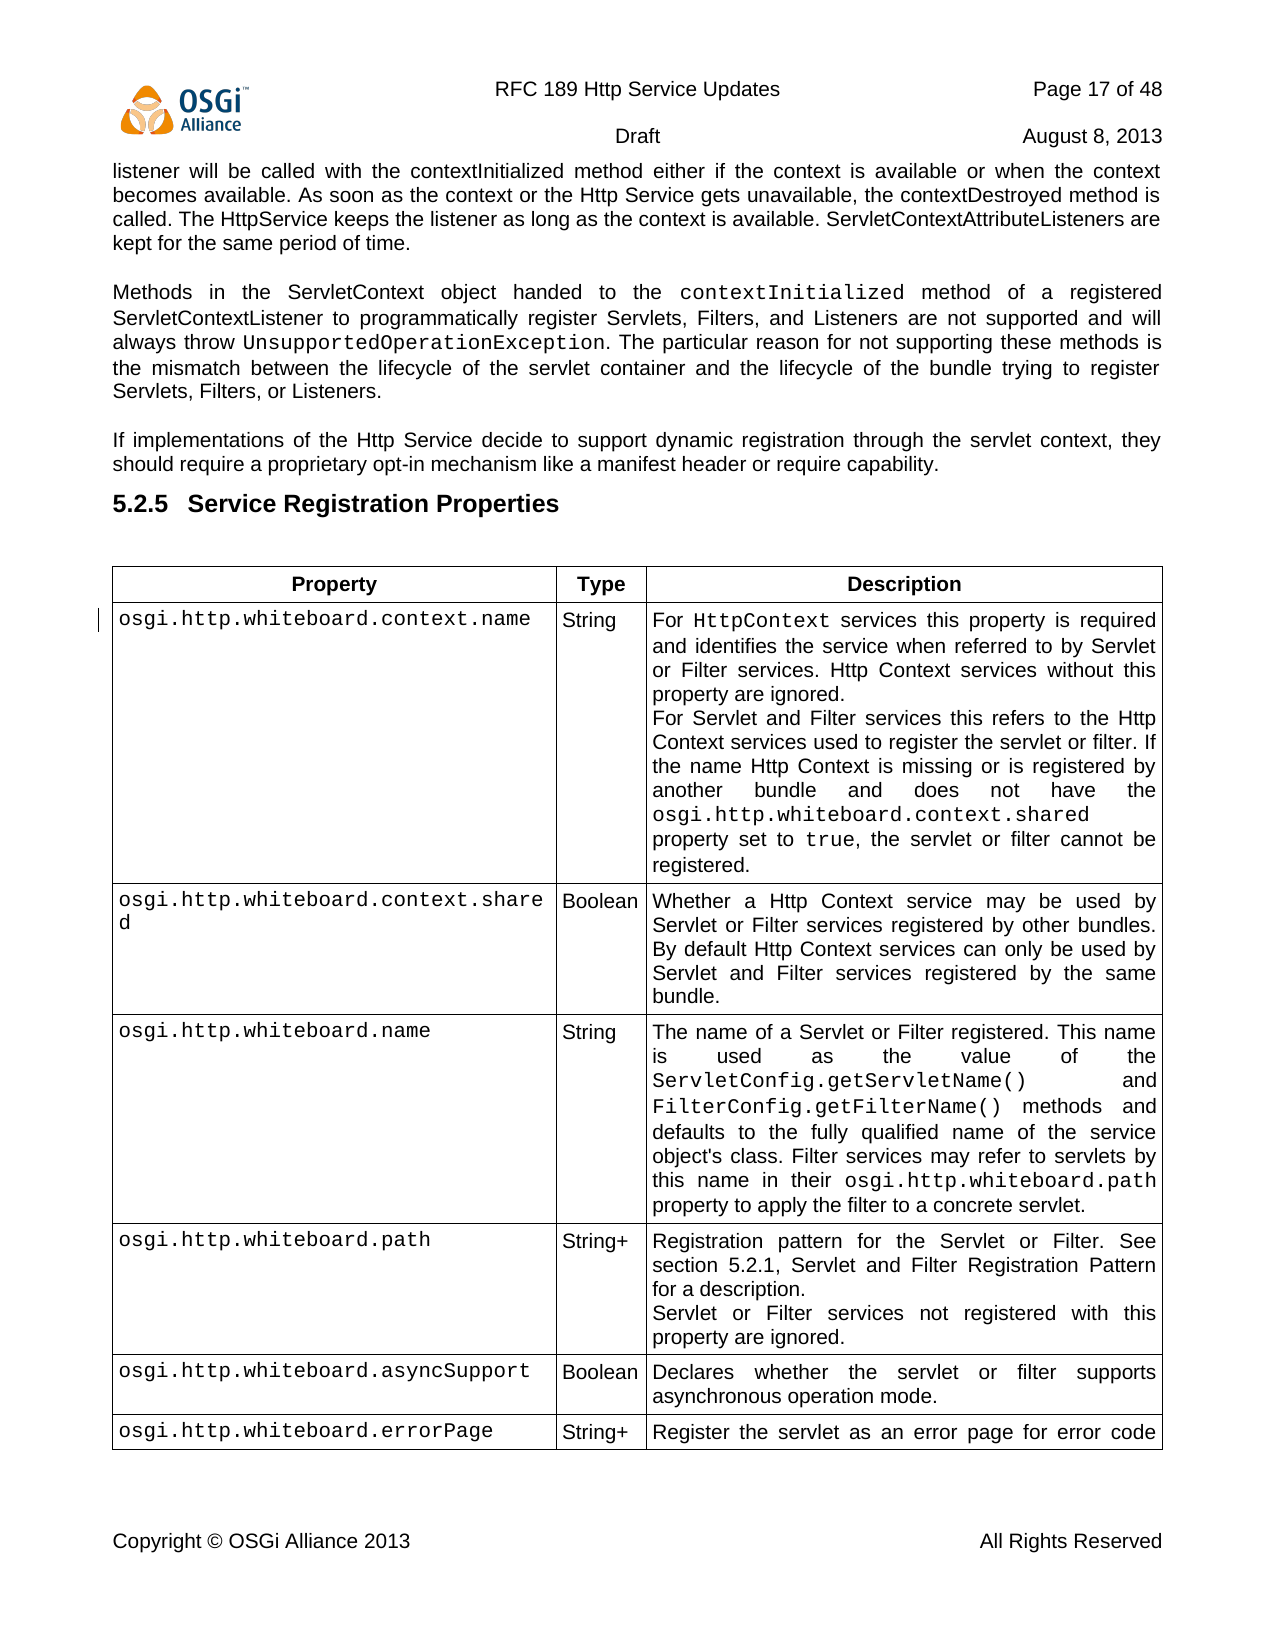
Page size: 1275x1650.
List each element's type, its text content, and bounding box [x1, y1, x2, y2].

table_header Property [113, 567, 556, 602]
text listener will be called with the contextInitialized method either if the context is available or when the context becomes available. As soon as the context or the Http Service gets unavailable, the contextDestroyed method is called. The HttpService keeps the listener as long as the context is available. ServletContextAttributeListeners are kept for the same period of time. [112, 159, 1162, 255]
table_cell osgi.http.whiteboard.context.name [113, 603, 556, 883]
table_cell osgi.http.whiteboard.path [113, 1224, 556, 1354]
table_cell osgi.http.whiteboard.asyncSupport [113, 1355, 556, 1414]
table_header Description [647, 567, 1162, 602]
table_cell Boolean [557, 884, 646, 1014]
table_cell String+ [557, 1224, 646, 1354]
table_cell osgi.http.whiteboard.errorPage [113, 1415, 556, 1449]
table_cell Registration pattern for the Servlet or Filter. See section , Servlet and Filter Registration Pattern for a description. Servlet or Filter services not registered with this property are ignored. [647, 1224, 1162, 1354]
table_cell Register the servlet as an error page for error code [647, 1415, 1162, 1449]
text If implementations of the Http Service decide to support dynamic registration through the servlet context, they should require a proprietary opt-in mechanism like a manifest header or require capability. [112, 428, 1162, 476]
table_cell Whether a Http Context service may be used by Servlet or Filter services registered by other bundles. By default Http Context services can only be used by Servlet and Filter services registered by the same bundle. [647, 884, 1162, 1014]
subtitle Service Registration Properties [112, 489, 1162, 517]
table_cell osgi.http.whiteboard.context.shared [113, 884, 556, 1014]
text Methods in the ServletContext object handed to the contextInitialized method of a registered ServletContextListener to programmatically register Servlets, Filters, and Listeners are not supported and will always throw UnsupportedOperationException. The particular reason for not supporting these methods is the mismatch between the lifecycle of the servlet container and the lifecycle of the bundle trying to register Servlets, Filters, or Listeners. [112, 280, 1162, 403]
table_header Type [557, 567, 646, 602]
table_cell String [557, 1015, 646, 1223]
table_cell String+ [557, 1415, 646, 1449]
table_cell String [557, 603, 646, 883]
table_cell For HttpContext services this property is required and identifies the service when referred to by Servlet or Filter services. Http Context services without this property are ignored. For Servlet and Filter services this refers to the Http Context services used to register the servlet or filter. If the name Http Context is missing or is registered by another bundle and does not have the osgi.http.whiteboard.context.shared property set to true, the servlet or filter cannot be registered. [647, 603, 1162, 883]
table_cell The name of a Servlet or Filter registered. This name is used as the value of the ServletConfig.getServletName() and FilterConfig.getFilterName() methods and defaults to the fully qualified name of the service object's class. Filter services may refer to servlets by this name in their osgi.http.whiteboard.path property to apply the filter to a concrete servlet. [647, 1015, 1162, 1223]
table_cell Declares whether the servlet or filter supports asynchronous operation mode. [647, 1355, 1162, 1414]
table_cell osgi.http.whiteboard.name [113, 1015, 556, 1223]
table_cell Boolean [557, 1355, 646, 1414]
picture [113, 78, 257, 142]
